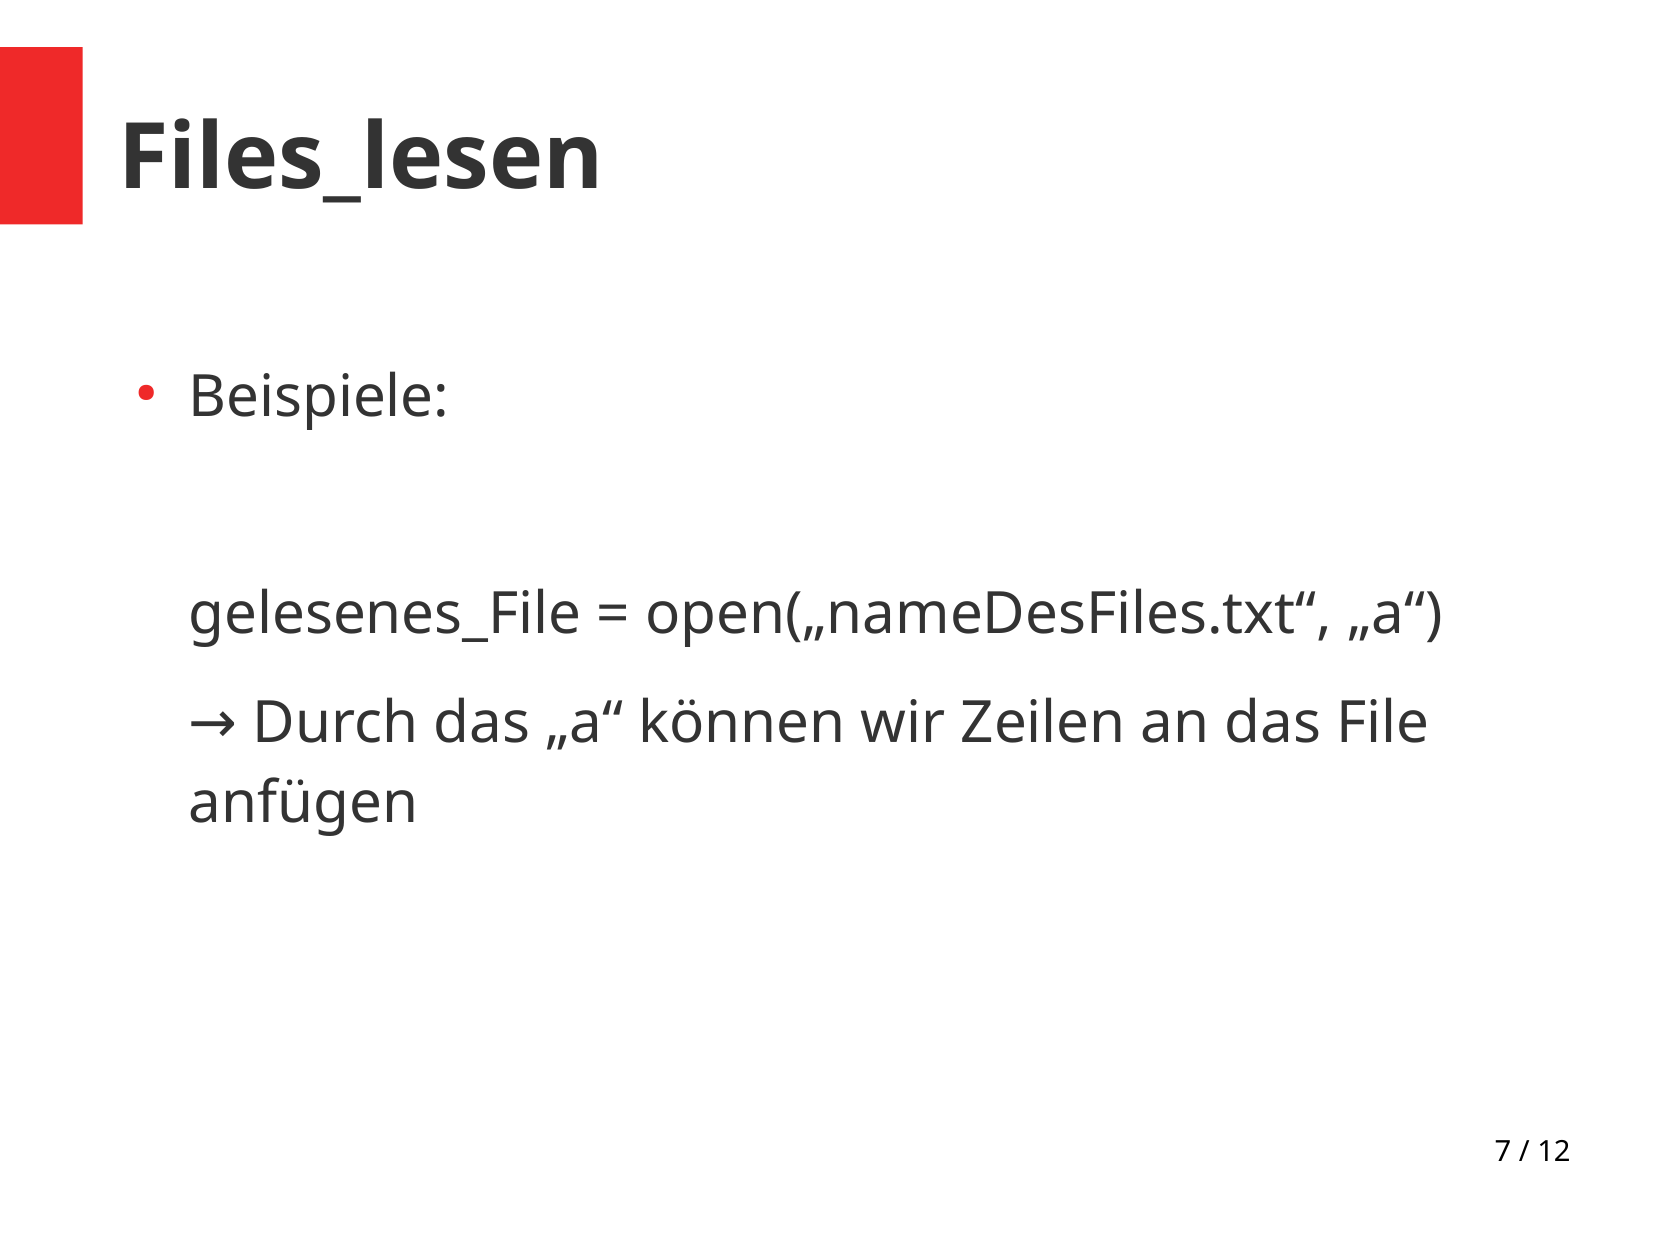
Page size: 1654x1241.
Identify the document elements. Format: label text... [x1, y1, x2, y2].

list Beispiele: gelesenes_File = open(„nameDesFiles.txt“, „a“) → Durch das „a“ können wir Zeilen an das File anfügen [118, 354, 1536, 1074]
title Files_lesen [118, 49, 1571, 257]
